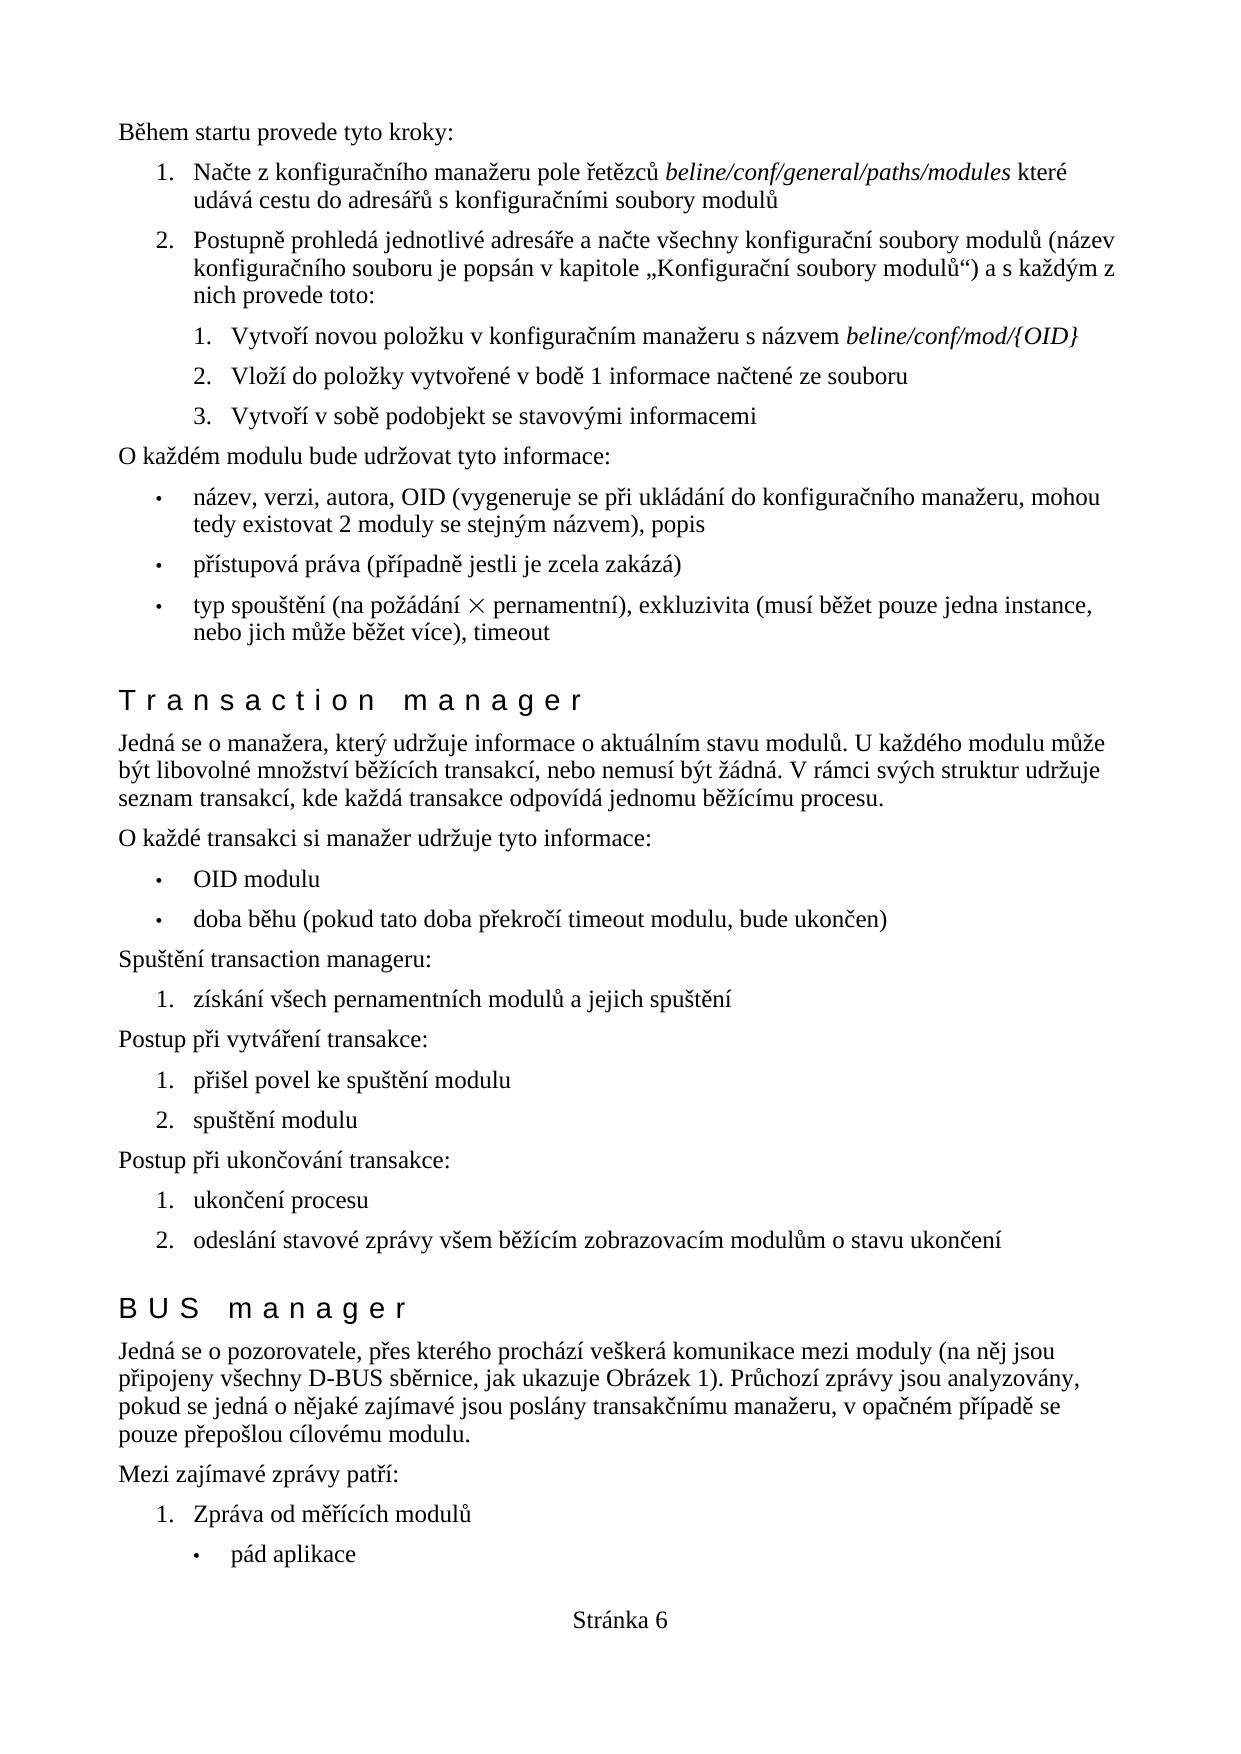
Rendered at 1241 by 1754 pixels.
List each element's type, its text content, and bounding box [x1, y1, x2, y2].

text Mezi zajímavé zprávy patří: [118, 1460, 1122, 1488]
list Vytvoří v sobě podobjekt se stavovými informacemi [193, 402, 1122, 430]
list název, verzi, autora, OID (vygeneruje se při ukládání do konfiguračního manažeru, mohou tedy existovat 2 moduly se stejným názvem), popis [156, 483, 1122, 538]
text Během startu provede tyto kroky: [118, 118, 1122, 146]
list OID modulu [156, 865, 1122, 892]
list Načte z konfiguračního manažeru pole řetězců beline/conf/general/paths/modules které udává cestu do adresářů s konfiguračními soubory modulů [156, 158, 1122, 214]
subtitle Transaction manager [118, 684, 1122, 716]
text O každé transakci si manažer udržuje tyto informace: [118, 824, 1122, 852]
list odeslání stavové zprávy všem běžícím zobrazovacím modulům o stavu ukončení [156, 1227, 1122, 1254]
list spuštění modulu [156, 1106, 1122, 1134]
list Postupně prohledá jednotlivé adresáře a načte všechny konfigurační soubory modulů (název konfiguračního souboru je popsán v kapitole „Konfigurační soubory modulů“) a s každým z nich provede toto: [156, 226, 1122, 309]
list přišel povel ke spuštění modulu [156, 1066, 1122, 1093]
text Spuštění transaction manageru: [118, 945, 1122, 973]
list Zpráva od měřících modulů [156, 1500, 1122, 1528]
subtitle BUS manager [118, 1292, 1122, 1324]
text O každém modulu bude udržovat tyto informace: [118, 442, 1122, 470]
list přístupová práva (případně jestli je zcela zakázá) [156, 551, 1122, 578]
list Vytvoří novou položku v konfiguračním manažeru s názvem beline/conf/mod/{OID} [193, 322, 1122, 349]
list ukončení procesu [156, 1186, 1122, 1214]
text Postup při ukončování transakce: [118, 1146, 1122, 1174]
list Vloží do položky vytvořené v bodě 1 informace načtené ze souboru [193, 362, 1122, 390]
list typ spouštění (na požádání  pernamentní), exkluzivita (musí běžet pouze jedna instance, nebo jich může běžet více), timeout [156, 591, 1122, 646]
list získání všech pernamentních modulů a jejich spuštění [156, 985, 1122, 1013]
list doba běhu (pokud tato doba překročí timeout modulu, bude ukončen) [156, 905, 1122, 933]
text Postup při vytváření transakce: [118, 1026, 1122, 1053]
list pád aplikace [193, 1541, 1122, 1568]
text Jedná se o manažera, který udržuje informace o aktuálním stavu modulů. U každého modulu může být libovolné množství běžících transakcí, nebo nemusí být žádná. V rámci svých struktur udržuje seznam transakcí, kde každá transakce odpovídá jednomu běžícímu procesu. [118, 729, 1122, 812]
text Jedná se o pozorovatele, přes kterého prochází veškerá komunikace mezi moduly (na něj jsou připojeny všechny D-BUS sběrnice, jak ukazuje Obrázek 1). Průchozí zprávy jsou analyzovány, pokud se jedná o nějaké zajímavé jsou poslány transakčnímu manažeru, v opačném případě se pouze přepošlou cílovému modulu. [118, 1337, 1122, 1448]
